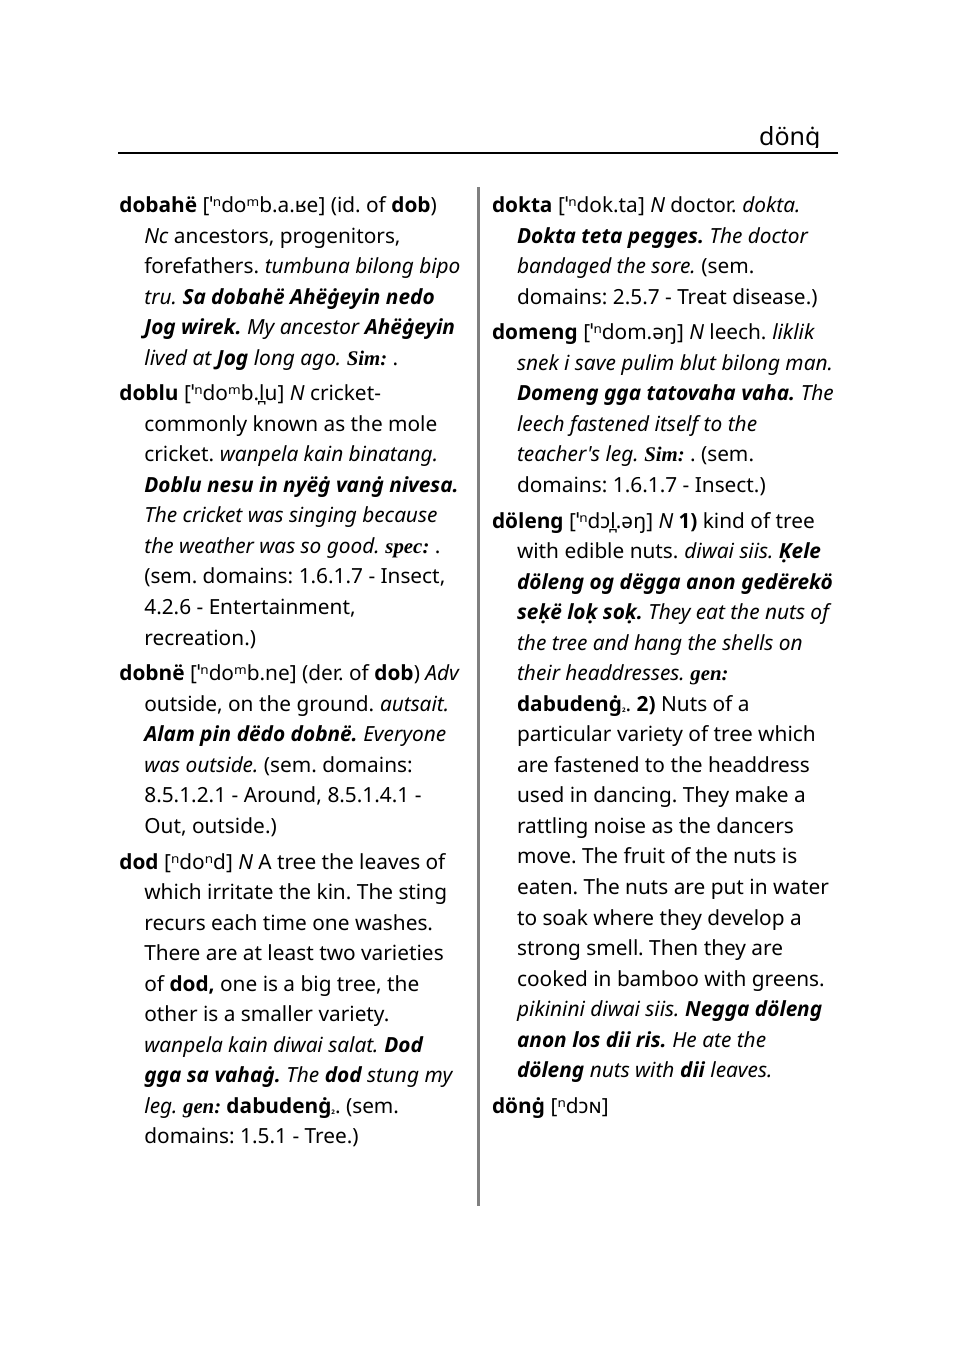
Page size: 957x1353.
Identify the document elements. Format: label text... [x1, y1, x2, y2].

text doblu [ˈⁿdoᵐb.l̪u] N cricket-commonly known as the mole cricket. wanpela kain binatang. Doblu nesu in nyëġ vanġ nivesa. The cricket was singing because the weather was so good. spec: . (sem. domains: 1.6.1.7 - Insect, 4.2.6 - Entertainment, recreation.) [119, 375, 465, 655]
text dönġ [ⁿdɔɴ] [492, 1088, 837, 1123]
text döleng [ˈⁿdɔl̪.əŋ] N 1) kind of tree with edible nuts. diwai siis. Ḳele döleng og dëgga anon gedërekö seḳë loḳ soḳ. They eat the nuts of the tree and hang the shells on their headdresses. gen: dabudenġ2. 2) Nuts of a particular variety of tree which are fastened to the headdress used in dancing. They make a rattling noise as the dancers move. The fruit of the nuts is eaten. The nuts are put in water to soak where they develop a strong smell. Then they are cooked in bamboo with greens. pikinini diwai siis. Negga döleng anon los dii ris. He ate the döleng nuts with dii leaves. [492, 503, 837, 1088]
text dobnë [ˈⁿdoᵐb.ne] (der. of dob) Adv outside, on the ground. autsait. Alam pin dëdo dobnë. Everyone was outside. (sem. domains: 8.5.1.2.1 - Around, 8.5.1.4.1 - Out, outside.) [119, 655, 465, 844]
text dokta [ˈⁿdok.ta] N doctor. dokta. Dokta teta pegges. The doctor bandaged the sore. (sem. domains: 2.5.7 - Treat disease.) [492, 188, 837, 314]
text domeng [ˈⁿdom.əŋ] N leech. liklik snek i save pulim blut bilong man. Domeng gga tatovaha vaha. The leech fastened itself to the teacher's leg. Sim: . (sem. domains: 1.6.1.7 - Insect.) [492, 314, 837, 503]
text dobahë [ˈⁿdoᵐb.a.ʁe] (id. of dob) Nc ancestors, progenitors, forefathers. tumbuna bilong bipo tru. Sa dobahë Ahëġeyin nedo Jog wirek. My ancestor Ahëġeyin lived at Jog long ago. Sim: . [119, 188, 465, 375]
text dod [ⁿdoⁿd] N A tree the leaves of which irritate the kin. The sting recurs each time one washes. There are at least two varieties of dod, one is a big tree, the other is a smaller variety. wanpela kain diwai salat. Dod gga sa vahaġ. The dod stung my leg. gen: dabudenġ2. (sem. domains: 1.5.1 - Tree.) [119, 844, 465, 1154]
